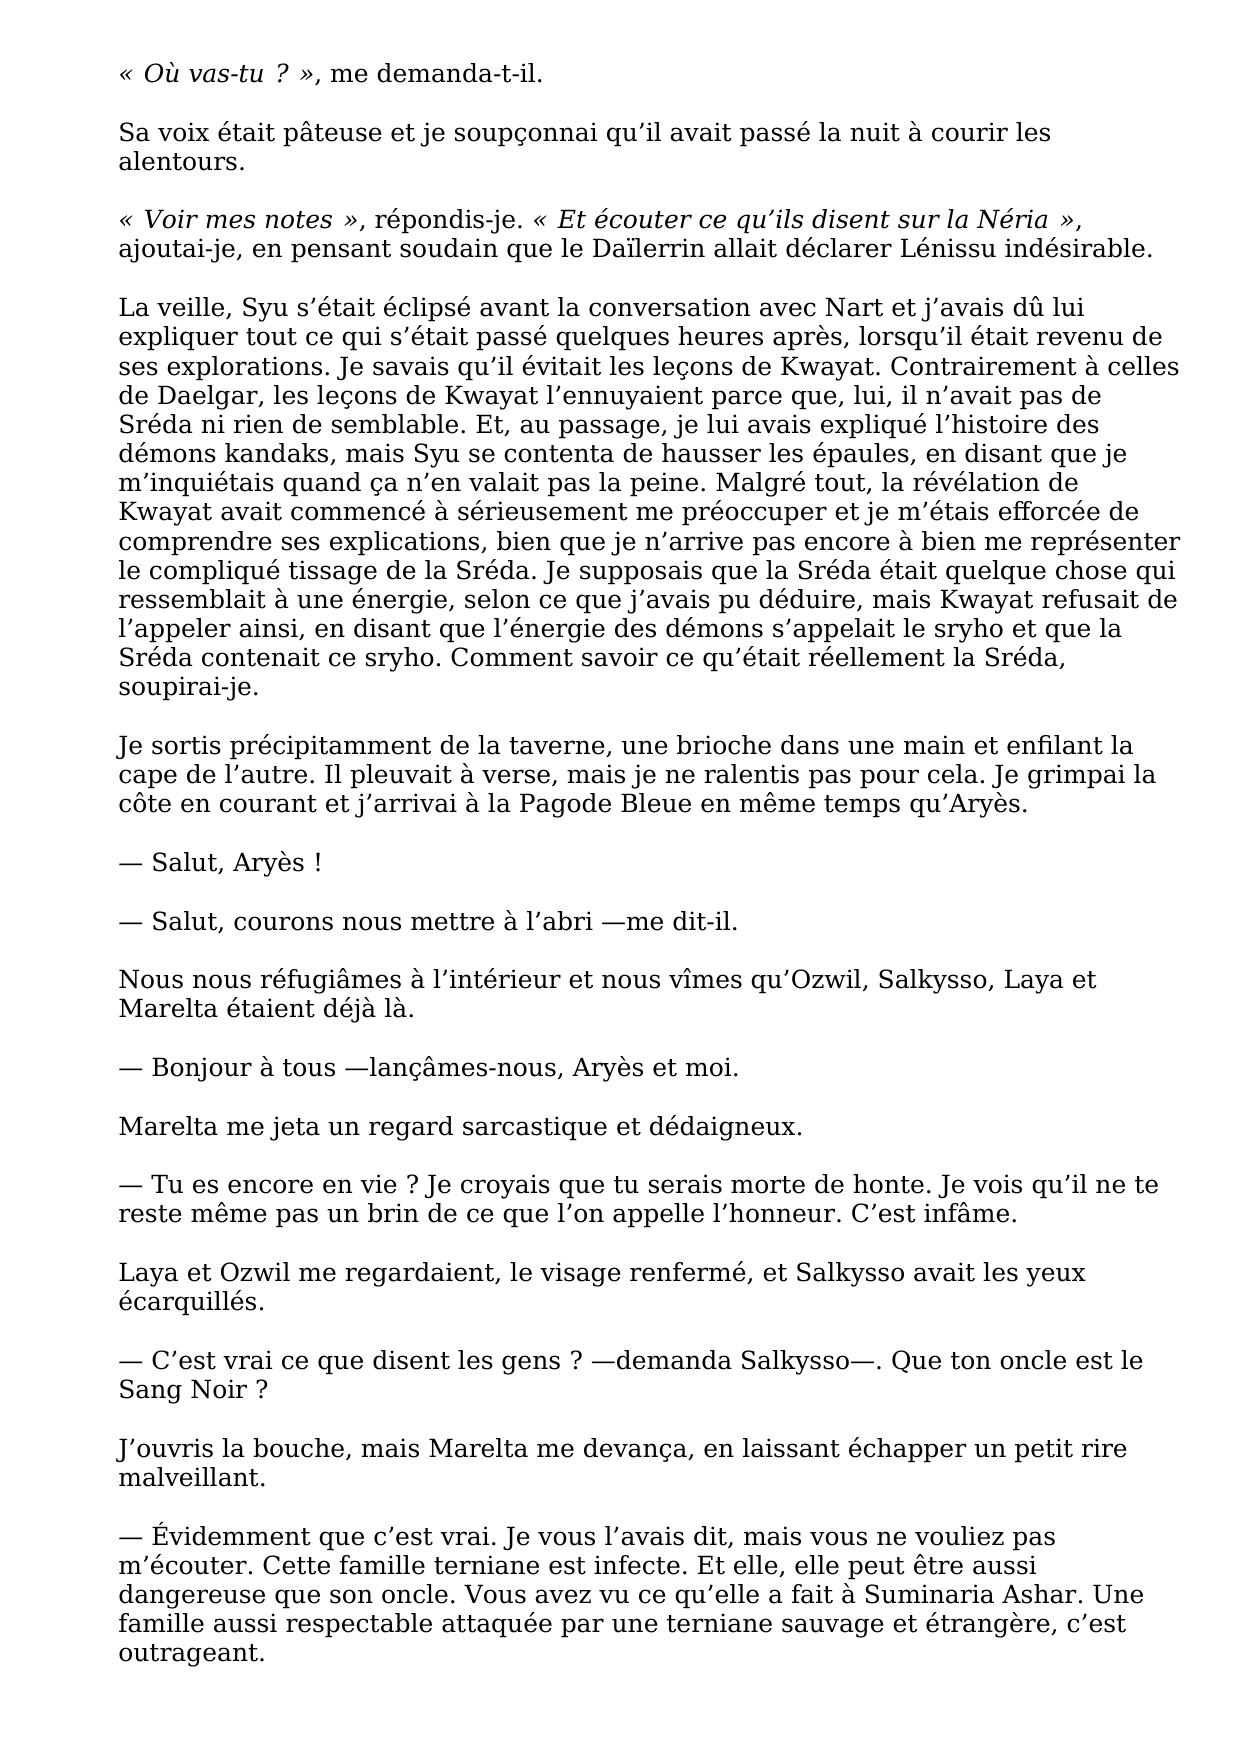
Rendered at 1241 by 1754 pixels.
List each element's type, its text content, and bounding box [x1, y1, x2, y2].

text J’ouvris la bouche, mais Marelta me devança, en laissant échapper un petit rire malveillant. [118, 1434, 1181, 1492]
text — Évidemment que c’est vrai. Je vous l’avais dit, mais vous ne vouliez pas m’écouter. Cette famille terniane est infecte. Et elle, elle peut être aussi dangereuse que son oncle. Vous avez vu ce qu’elle a fait à Suminaria Ashar. Une famille aussi respectable attaquée par une terniane sauvage et étrangère, c’est outrageant. [118, 1522, 1181, 1668]
text Marelta me jeta un regard sarcastique et dédaigneux. [118, 1112, 1181, 1141]
text « Voir mes notes », répondis-je. « Et écouter ce qu’ils disent sur la Néria », ajoutai-je, en pensant soudain que le Daïlerrin allait déclarer Lénissu indésirable. [118, 206, 1181, 264]
text La veille, Syu s’était éclipsé avant la conversation avec Nart et j’avais dû lui expliquer tout ce qui s’était passé quelques heures après, lorsqu’il était revenu de ses explorations. Je savais qu’il évitait les leçons de Kwayat. Contrairement à celles de Daelgar, les leçons de Kwayat l’ennuyaient parce que, lui, il n’avait pas de Sréda ni rien de semblable. Et, au passage, je lui avais expliqué l’histoire des démons kandaks, mais Syu se contenta de hausser les épaules, en disant que je m’inquiétais quand ça n’en valait pas la peine. Malgré tout, la révélation de Kwayat avait commencé à sérieusement me préoccuper et je m’étais efforcée de comprendre ses explications, bien que je n’arrive pas encore à bien me représenter le compliqué tissage de la Sréda. Je supposais que la Sréda était quelque chose qui ressemblait à une énergie, selon ce que j’avais pu déduire, mais Kwayat refusait de l’appeler ainsi, en disant que l’énergie des démons s’appelait le sryho et que la Sréda contenait ce sryho. Comment savoir ce qu’était réellement la Sréda, soupirai-je. [118, 293, 1181, 702]
text — Salut, Aryès ! [118, 848, 1181, 877]
text Nous nous réfugiâmes à l’intérieur et nous vîmes qu’Ozwil, Salkysso, Laya et Marelta étaient déjà là. [118, 965, 1181, 1024]
text Je sortis précipitamment de la taverne, une brioche dans une main et enfilant la cape de l’autre. Il pleuvait à verse, mais je ne ralentis pas pour cela. Je grimpai la côte en courant et j’arrivai à la Pagode Bleue en même temps qu’Aryès. [118, 731, 1181, 819]
text — Salut, courons nous mettre à l’abri —me dit-il. [118, 907, 1181, 936]
text « Où vas-tu ? », me demanda-t-il. [118, 59, 1181, 88]
text — C’est vrai ce que disent les gens ? —demanda Salkysso—. Que ton oncle est le Sang Noir ? [118, 1346, 1181, 1404]
text — Tu es encore en vie ? Je croyais que tu serais morte de honte. Je vois qu’il ne te reste même pas un brin de ce que l’on appelle l’honneur. C’est infâme. [118, 1171, 1181, 1229]
text — Bonjour à tous —lançâmes-nous, Aryès et moi. [118, 1053, 1181, 1082]
text Sa voix était pâteuse et je soupçonnai qu’il avait passé la nuit à courir les alentours. [118, 118, 1181, 176]
text Laya et Ozwil me regardaient, le visage renfermé, et Salkysso avait les yeux écarquillés. [118, 1258, 1181, 1317]
